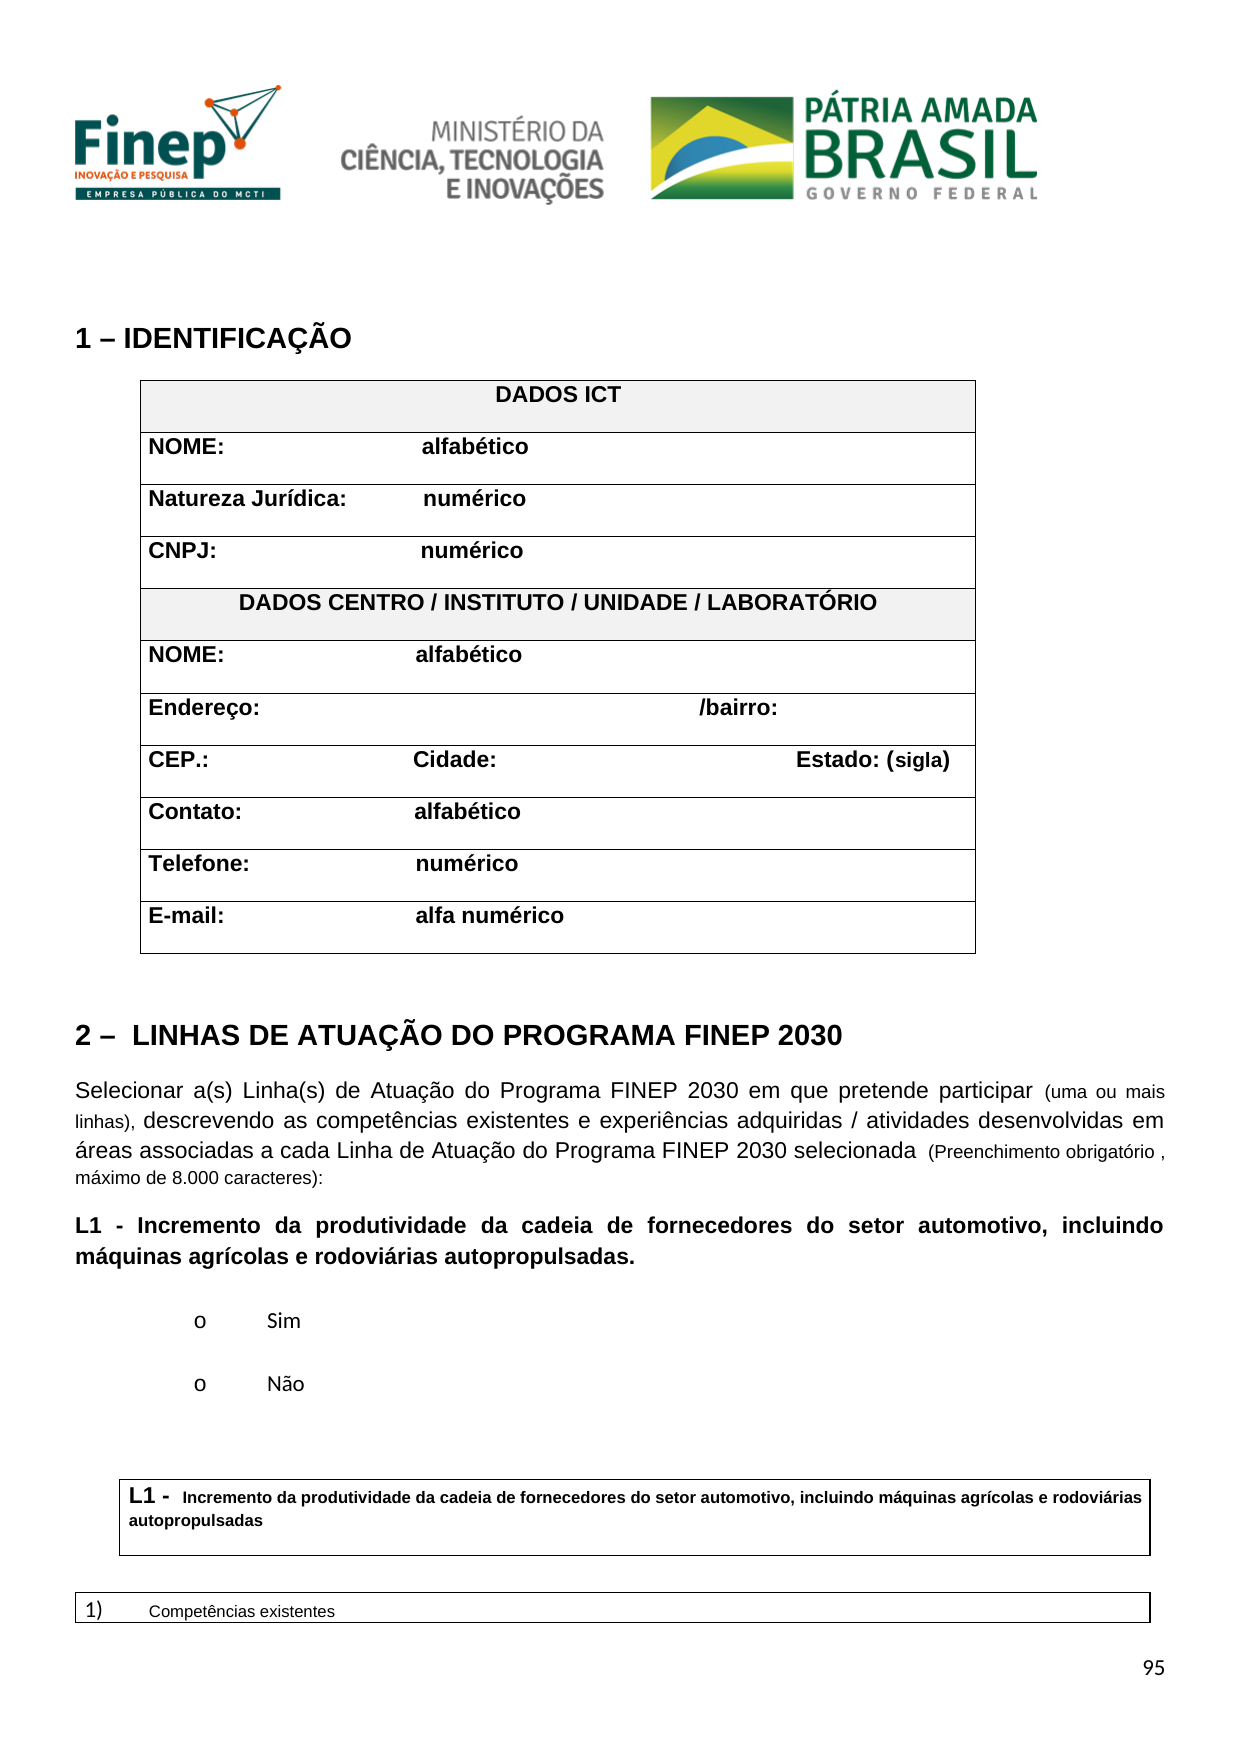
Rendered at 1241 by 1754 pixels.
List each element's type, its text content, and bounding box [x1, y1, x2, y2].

list Sim [193, 1306, 1165, 1335]
text L1 - Incremento da produtividade da cadeia de fornecedores do setor automotivo, incluindo máquinas agrícolas e rodoviárias autopropulsadas. [75, 1212, 1165, 1269]
table_header DADOS ICT [141, 381, 975, 432]
list Não [193, 1369, 1165, 1398]
text L1 - Incremento da produtividade da cadeia de fornecedores do setor automotivo, incluindo máquinas agrícolas e rodoviárias autopropulsadas [120, 1480, 1149, 1555]
table_cell DADOS CENTRO / INSTITUTO / UNIDADE / LABORATÓRIO [141, 589, 975, 640]
text 1 – IDENTIFICAÇÃO [75, 321, 1165, 354]
table_cell NOME: alfabético [141, 641, 975, 692]
list Competências existentes [76, 1593, 1149, 1622]
table_cell Natureza Jurídica: numérico [141, 485, 975, 536]
table_cell Endereço: /bairro: [141, 694, 975, 744]
table_cell NOME: alfabético [141, 433, 975, 484]
text 2 – LINHAS DE ATUAÇÃO DO PROGRAMA FINEP 2030 [75, 1017, 1165, 1051]
table_cell CEP.: Cidade: Estado: (sigla) [141, 746, 975, 797]
text Selecionar a(s) Linha(s) de Atuação do Programa FINEP 2030 em que pretende participar (uma ou mais linhas), descrevendo as competências existentes e experiências adquiridas / atividades desenvolvidas em áreas associadas a cada Linha de Atuação do Programa FINEP 2030 selecionada (Preenchimento obrigatório , máximo de 8.000 caracteres): [75, 1077, 1165, 1188]
table_cell Telefone: numérico [141, 850, 975, 901]
table_cell Contato: alfabético [141, 798, 975, 849]
table_cell E-mail: alfa numérico [141, 902, 975, 953]
table_cell CNPJ: numérico [141, 537, 975, 588]
